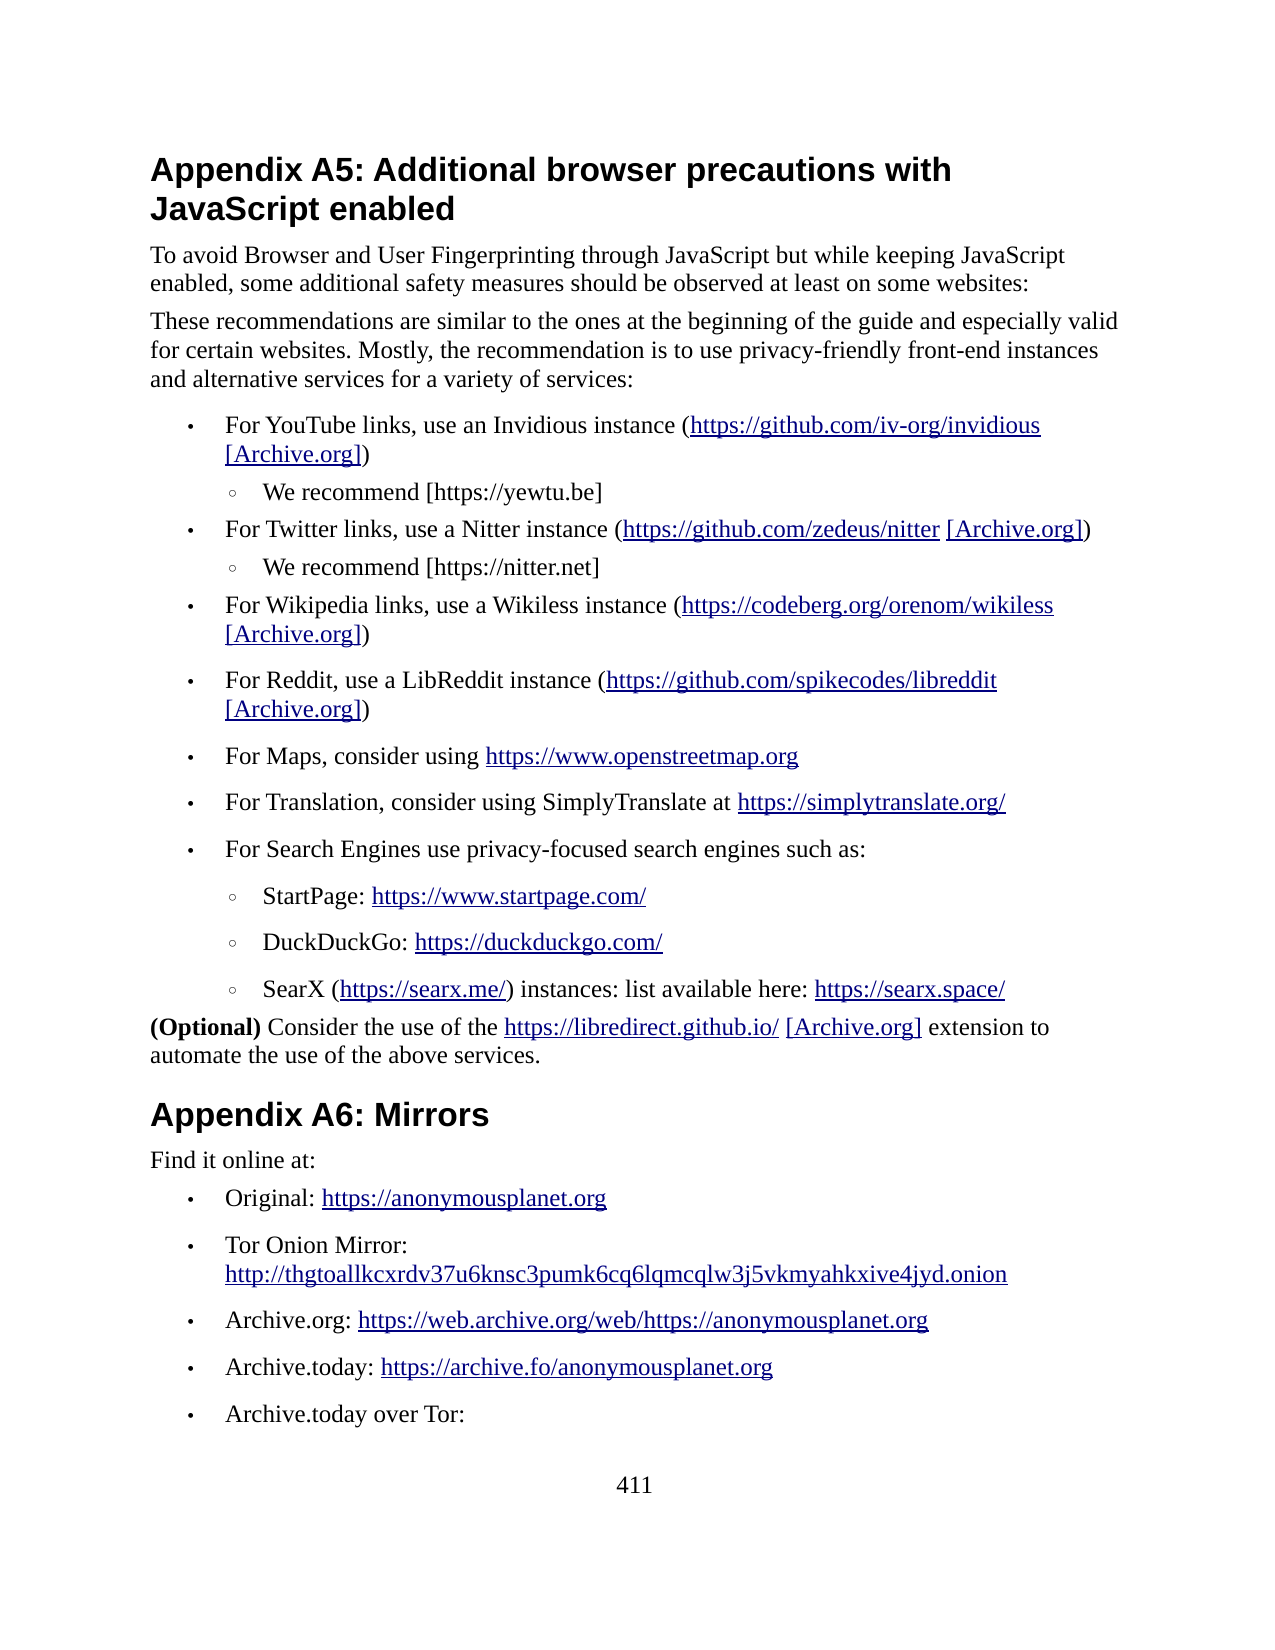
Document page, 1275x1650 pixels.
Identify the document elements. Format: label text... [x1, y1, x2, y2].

list DuckDuckGo: https://duckduckgo.com/ [225, 927, 1125, 956]
subtitle Appendix A5: Additional browser precautions with JavaScript enabled [150, 150, 1125, 227]
list Archive.today: https://archive.fo/anonymousplanet.org [187, 1352, 1125, 1381]
subtitle Appendix A6: Mirrors [150, 1094, 1125, 1133]
list For Search Engines use privacy-focused search engines such as: [187, 834, 1125, 863]
text These recommendations are similar to the ones at the beginning of the guide and especially valid for certain websites. Mostly, the recommendation is to use privacy-friendly front-end instances and alternative services for a variety of services: [150, 306, 1125, 392]
list Tor Onion Mirror: http://thgtoallkcxrdv37u6knsc3pumk6cq6lqmcqlw3j5vkmyahkxive4jyd.onion [187, 1230, 1125, 1287]
list For Maps, consider using https://www.openstreetmap.org [187, 741, 1125, 769]
list StartPage: https://www.startpage.com/ [225, 881, 1125, 909]
list For YouTube links, use an Invidious instance (https://github.com/iv-org/invidious [Archive.org]) [187, 410, 1125, 468]
list Archive.org: https://web.archive.org/web/https://anonymousplanet.org [187, 1305, 1125, 1334]
list Original: https://anonymousplanet.org [187, 1183, 1125, 1212]
text To avoid Browser and User Fingerprinting through JavaScript but while keeping JavaScript enabled, some additional safety measures should be observed at least on some websites: [150, 240, 1125, 297]
list Archive.today over Tor: [187, 1399, 1125, 1427]
list For Reddit, use a LibReddit instance (https://github.com/spikecodes/libreddit [Archive.org]) [187, 665, 1125, 723]
list For Wikipedia links, use a Wikiless instance (https://codeberg.org/orenom/wikiless [Archive.org]) [187, 590, 1125, 647]
list For Twitter links, use a Nitter instance (https://github.com/zedeus/nitter [Archive.org]) [187, 514, 1125, 543]
list We recommend [https://nitter.net] [225, 552, 1125, 581]
list For Translation, consider using SimplyTranslate at https://simplytranslate.org/ [187, 787, 1125, 816]
list We recommend [https://yewtu.be] [225, 477, 1125, 506]
text (Optional) Consider the use of the https://libredirect.github.io/ [Archive.org] extension to automate the use of the above services. [150, 1012, 1125, 1069]
text Find it online at: [150, 1146, 1125, 1174]
list SearX (https://searx.me/) instances: list available here: https://searx.space/ [225, 974, 1125, 1003]
